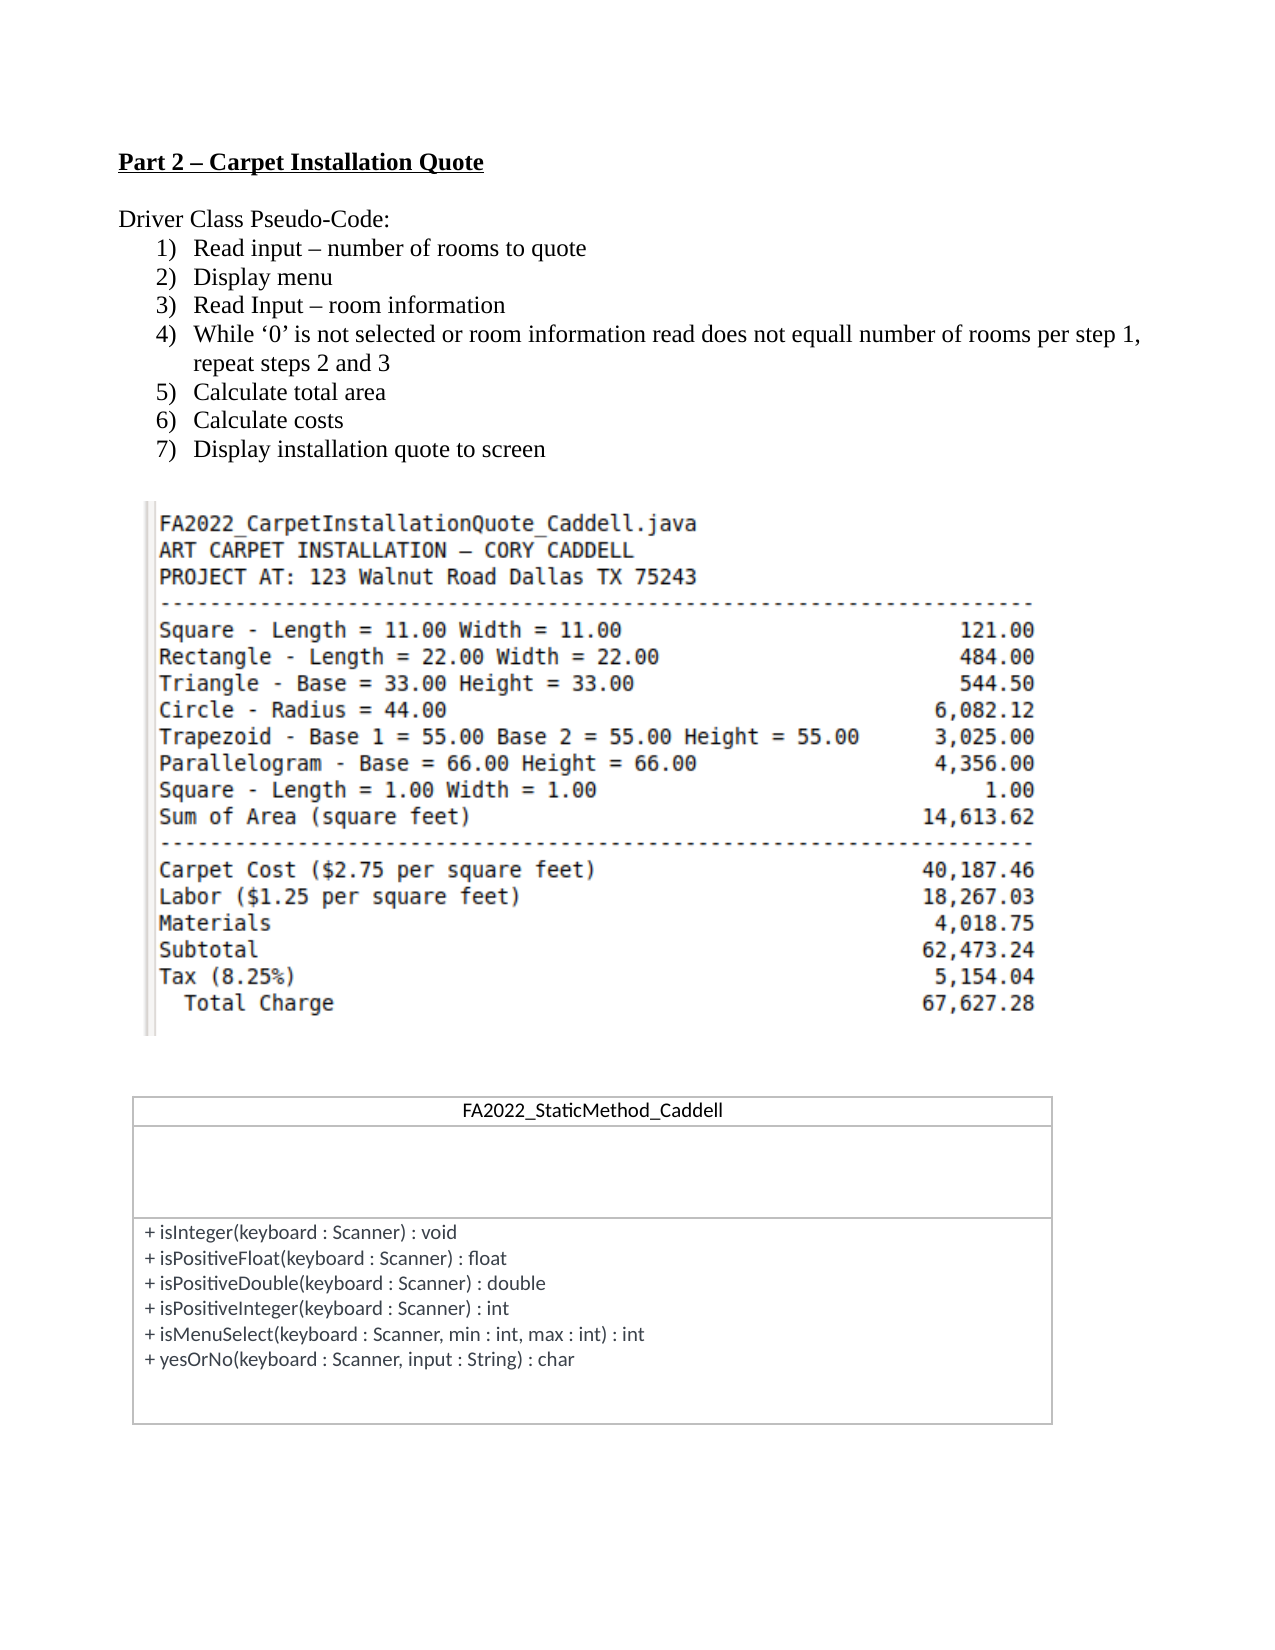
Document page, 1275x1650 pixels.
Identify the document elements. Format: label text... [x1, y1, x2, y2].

table_cell + isInteger(keyboard : Scanner) : void + isPositiveFloat(keyboard : Scanner) : float + isPositiveDouble(keyboard : Scanner) : double + isPositiveInteger(keyboard : Scanner) : int + isMenuSelect(keyboard : Scanner, min : int, max : int) : int + yesOrNo(keyboard : Scanner, input : String) : char [134, 1219, 1051, 1397]
text Part 2 – Carpet Installation Quote [118, 147, 1157, 176]
picture [139, 501, 1110, 1036]
list Calculate total area [156, 377, 1157, 406]
list Display menu [156, 262, 1157, 291]
table_cell [134, 1127, 1051, 1217]
list Calculate costs [156, 406, 1157, 434]
list While ‘0’ is not selected or room information read does not equall number of rooms per step 1, repeat steps 2 and 3 [156, 319, 1157, 377]
table_header FA2022_StaticMethod_Caddell [134, 1098, 1051, 1124]
list Read input – number of rooms to quote [156, 233, 1157, 262]
list Display installation quote to screen [156, 434, 1157, 463]
list Read Input – room information [156, 291, 1157, 319]
table_cell [134, 1397, 1051, 1423]
text Driver Class Pseudo-Code: [118, 204, 1157, 233]
